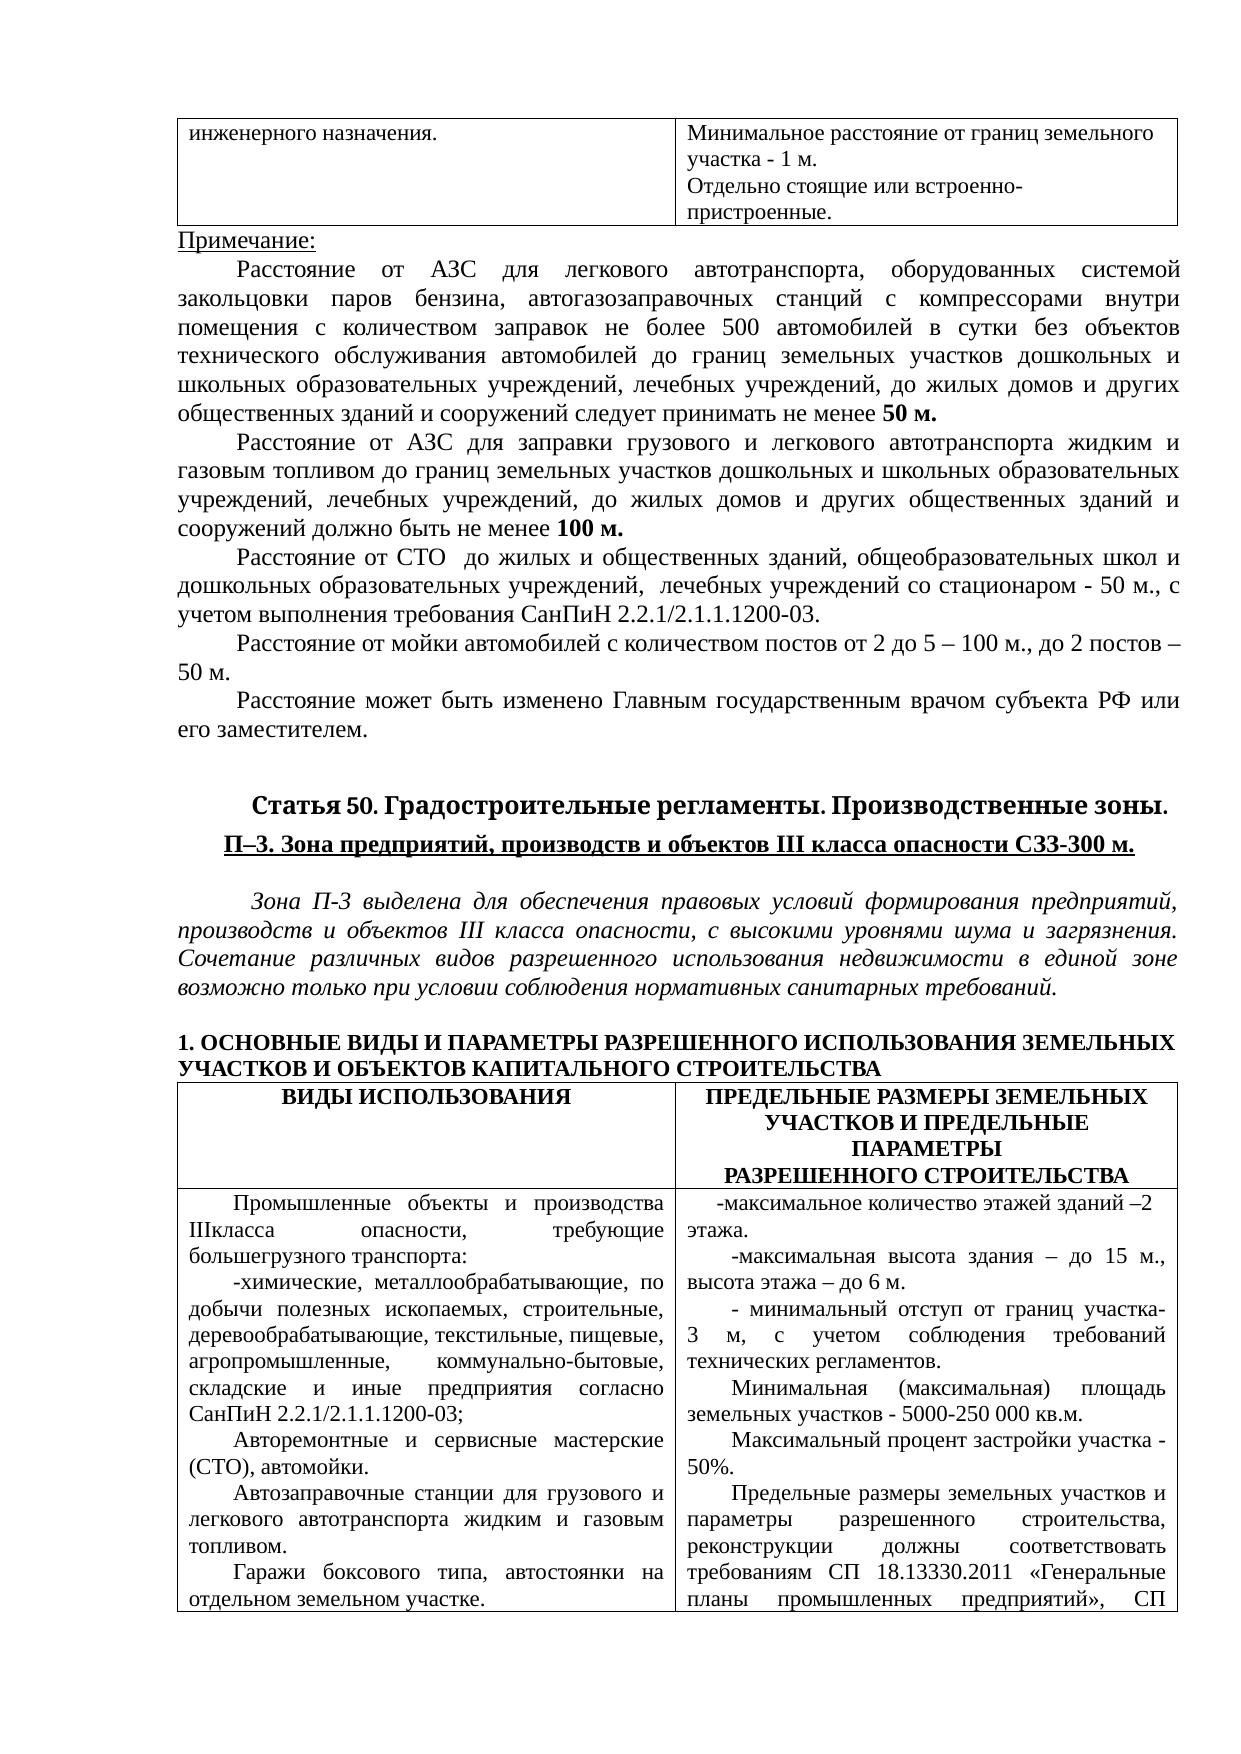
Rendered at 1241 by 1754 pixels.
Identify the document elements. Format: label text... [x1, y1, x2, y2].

text Статья 50. Градостроительные регламенты. Производственные зоны. [177, 792, 1181, 821]
text Расстояние от АЗС для легкового автотранспорта, оборудованных системой закольцовки паров бензина, автогазозаправочных станций с компрессорами внутри помещения с количеством заправок не более 500 автомобилей в сутки без объектов технического обслуживания автомобилей до границ земельных участков дошкольных и школьных образовательных учреждений, лечебных учреждений, до жилых домов и других общественных зданий и сооружений следует принимать не менее 50 м. [177, 254, 1181, 427]
text Расстояние от СТО до жилых и общественных зданий, общеобразовательных школ и дошкольных образовательных учреждений, лечебных учреждений со стационаром - 50 м., с учетом выполнения требования СанПиН 2.2.1/2.1.1.1200-03. [177, 542, 1181, 628]
table_cell инженерного назначения. [178, 119, 675, 224]
text 1. ОСНОВНЫЕ ВИДЫ И ПАРАМЕТРЫ РАЗРЕШЕННОГО ИСПОЛЬЗОВАНИЯ ЗЕМЕЛЬНЫХ УЧАСТКОВ И ОБЪЕКТОВ КАПИТАЛЬНОГО СТРОИТЕЛЬСТВА [177, 1029, 1181, 1082]
text Примечание: [177, 226, 1181, 254]
text Расстояние от мойки автомобилей с количеством постов от 2 до 5 – 100 м., до 2 постов – 50 м. [177, 628, 1181, 686]
text Зона П-3 выделена для обеспечения правовых условий формирования предприятий, производств и объектов III класса опасности, с высокими уровнями шума и загрязнения. Сочетание различных видов разрешенного использования недвижимости в единой зоне возможно только при условии соблюдения нормативных санитарных требований. [177, 886, 1181, 1001]
text П–3. Зона предприятий, производств и объектов III класса опасности СЗЗ-300 м. [177, 829, 1181, 858]
table_cell Минимальное расстояние от границ земельного участка - 1 м. Отдельно стоящие или встроенно-пристроенные. [676, 119, 1177, 224]
table_header ВИДЫ ИСПОЛЬЗОВАНИЯ [178, 1083, 675, 1188]
text Расстояние от АЗС для заправки грузового и легкового автотранспорта жидким и газовым топливом до границ земельных участков дошкольных и школьных образовательных учреждений, лечебных учреждений, до жилых домов и других общественных зданий и сооружений должно быть не менее 100 м. [177, 427, 1181, 542]
text Расстояние может быть изменено Главным государственным врачом субъекта РФ или его заместителем. [177, 686, 1181, 743]
table_header ПРЕДЕЛЬНЫЕ РАЗМЕРЫ ЗЕМЕЛЬНЫХ УЧАСТКОВ И ПРЕДЕЛЬНЫЕ ПАРАМЕТРЫ РАЗРЕШЕННОГО СТРОИТЕЛЬСТВА [676, 1083, 1177, 1188]
table_cell -максимальное количество этажей зданий –2 этажа. -максимальная высота здания – до 15 м., высота этажа – до 6 м. - минимальный отступ от границ участка- 3 м, с учетом соблюдения требований технических регламентов. Минимальная (максимальная) площадь земельных участков - 5000-250 000 кв.м. Максимальный процент застройки участка -50%. Предельные размеры земельных участков и параметры разрешенного строительства, реконструкции должны соответствовать требованиям СП 18.13330.2011 «Генеральные планы промышленных предприятий», СП [676, 1189, 1177, 1611]
table_cell Промышленные объекты и производства IIIкласса опасности, требующие большегрузного транспорта: -химические, металлообрабатывающие, по добычи полезных ископаемых, строительные, деревообрабатывающие, текстильные, пищевые, агропромышленные, коммунально-бытовые, складские и иные предприятия согласно СанПиН 2.2.1/2.1.1.1200-03; Авторемонтные и сервисные мастерские (СТО), автомойки. Автозаправочные станции для грузового и легкового автотранспорта жидким и газовым топливом. Гаражи боксового типа, автостоянки на отдельном земельном участке. [178, 1189, 675, 1611]
